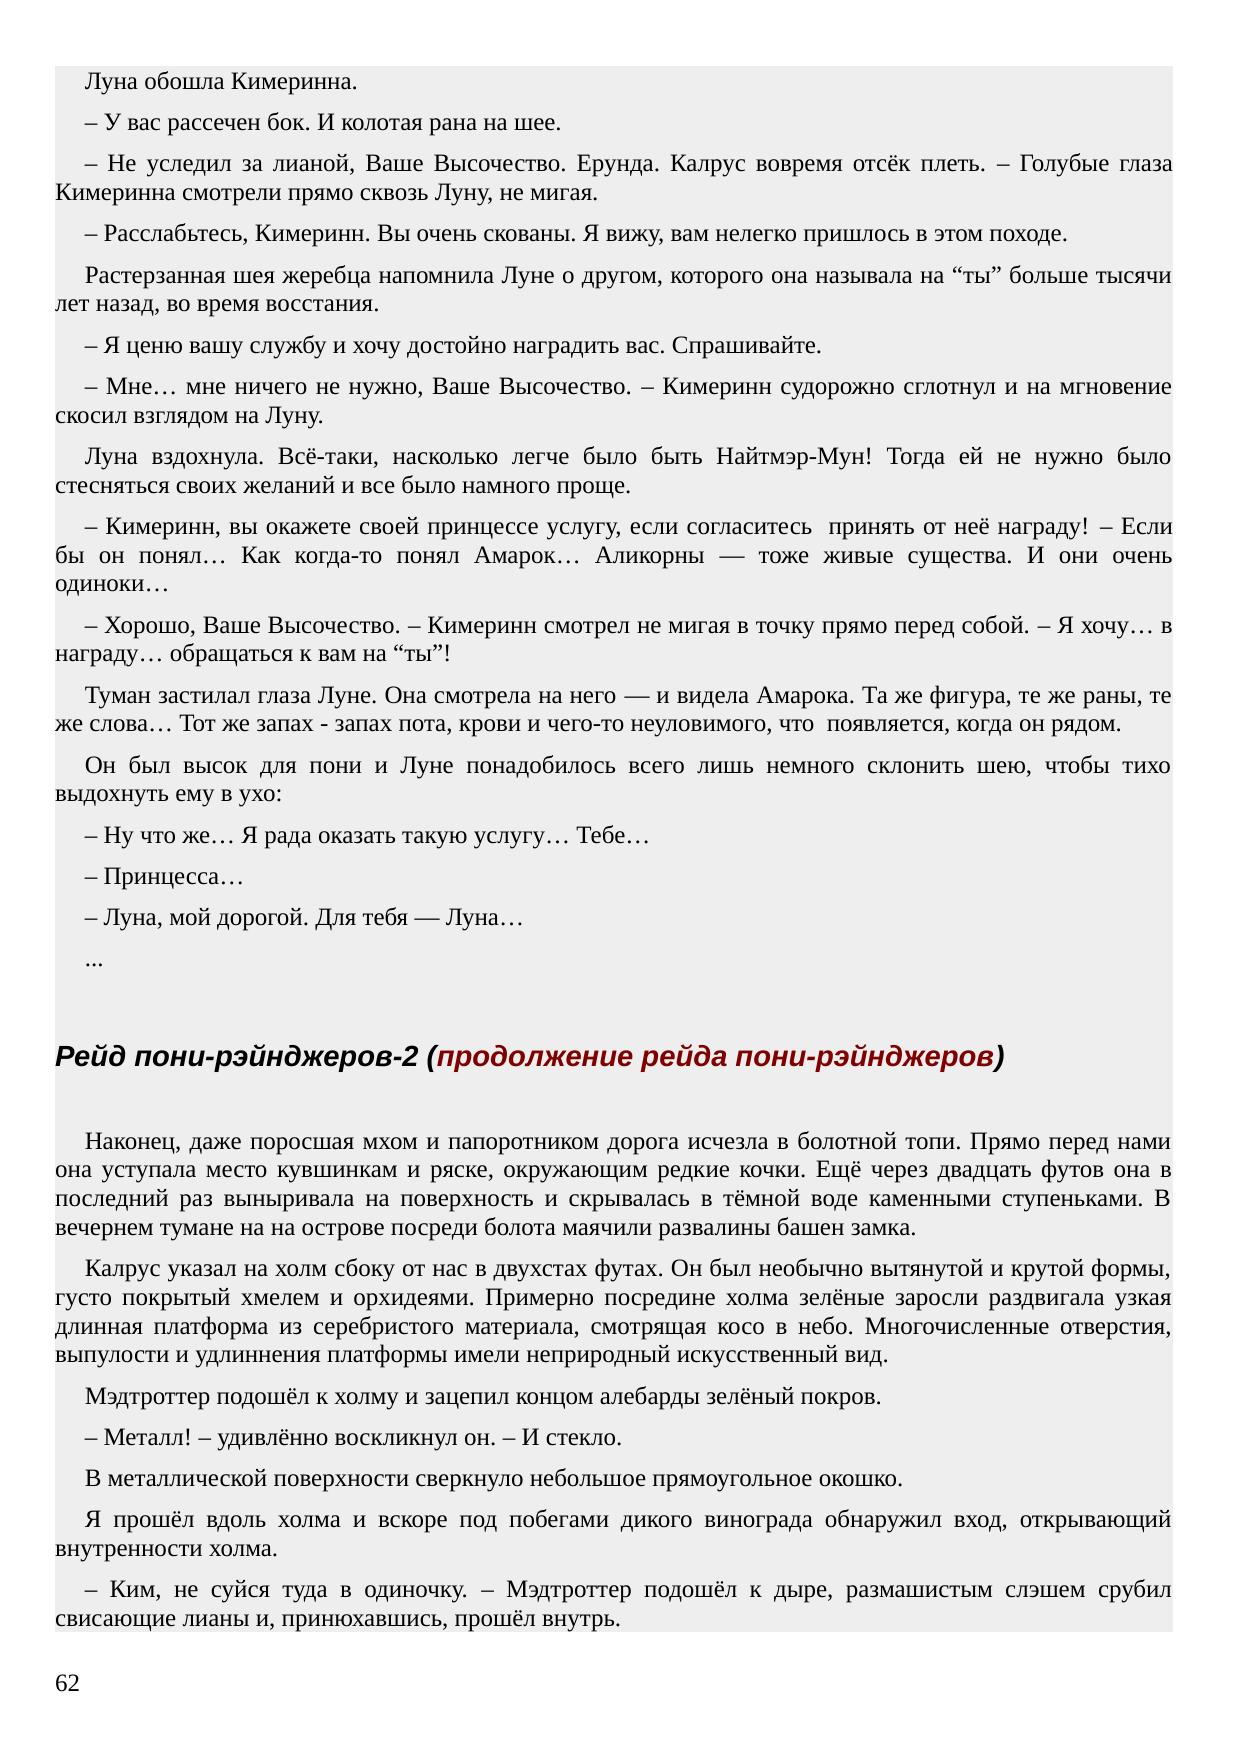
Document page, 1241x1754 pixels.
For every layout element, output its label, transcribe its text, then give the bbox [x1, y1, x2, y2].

text Он был высок для пони и Луне понадобилось всего лишь немного склонить шею, чтобы тихо выдохнуть ему в ухо: [55, 750, 1173, 807]
text Туман застилал глаза Луне. Она смотрела на него — и видела Амарока. Та же фигура, те же раны, те же слова… Тот же запах - запах пота, крови и чего-то неуловимого, что появляется, когда он рядом. [55, 680, 1173, 737]
text Луна обошла Кимеринна. [55, 66, 1173, 95]
text ... [55, 943, 1173, 972]
text – У вас рассечен бок. И колотая рана на шее. [55, 107, 1173, 136]
text – Луна, мой дорогой. Для тебя — Луна… [55, 902, 1173, 931]
text Луна вздохнула. Всё-таки, насколько легче было быть Найтмэр-Мун! Тогда ей не нужно было стесняться своих желаний и все было намного проще. [55, 441, 1173, 498]
text – Хорошо, Ваше Высочество. – Кимеринн смотрел не мигая в точку прямо перед собой. – Я хочу… в награду… обращаться к вам на “ты”! [55, 610, 1173, 667]
text – Принцесса… [55, 861, 1173, 890]
text – Я ценю вашу службу и хочу достойно наградить вас. Спрашивайте. [55, 330, 1173, 358]
text Мэдтроттер подошёл к холму и зацепил концом алебарды зелёный покров. [55, 1381, 1173, 1409]
text – Не уследил за лианой, Ваше Высочество. Ерунда. Калрус вовремя отсёк плеть. – Голубые глаза Кимеринна смотрели прямо сквозь Луну, не мигая. [55, 148, 1173, 206]
text – Ким, не суйся туда в одиночку. – Мэдтроттер подошёл к дыре, размашистым слэшем срубил свисающие лианы и, принюхавшись, прошёл внутрь. [55, 1574, 1173, 1632]
text Я прошёл вдоль холма и вскоре под побегами дикого винограда обнаружил вход, открывающий внутренности холма. [55, 1504, 1173, 1562]
text В металлической поверхности сверкнуло небольшое прямоугольное окошко. [55, 1463, 1173, 1492]
text – Мне… мне ничего не нужно, Ваше Высочество. – Кимеринн судорожно сглотнул и на мгновение скосил взглядом на Луну. [55, 371, 1173, 428]
text – Металл! – удивлённо воскликнул он. – И стекло. [55, 1422, 1173, 1451]
text Растерзанная шея жеребца напомнила Луне о другом, которого она называла на “ты” больше тысячи лет назад, во время восстания. [55, 260, 1173, 317]
text Калрус указал на холм сбоку от нас в двухстах футах. Он был необычно вытянутой и крутой формы, густо покрытый хмелем и орхидеями. Примерно посредине холма зелёные заросли раздвигала узкая длинная платформа из серебристого материала, смотрящая косо в небо. Многочисленные отверстия, выпулости и удлиннения платформы имели неприродный искусственный вид. [55, 1253, 1173, 1368]
text – Кимеринн, вы окажете своей принцессе услугу, если согласитесь принять от неё награду! – Если бы он понял… Как когда-то понял Амарок… Аликорны — тоже живые существа. И они очень одиноки… [55, 511, 1173, 597]
text Наконец, даже поросшая мхом и папоротником дорога исчезла в болотной топи. Прямо перед нами она уступала место кувшинкам и ряске, окружающим редкие кочки. Ещё через двадцать футов она в последний раз выныривала на поверхность и скрывалась в тёмной воде каменными ступеньками. В вечернем тумане на на острове посреди болота маячили развалины башен замка. [55, 1126, 1173, 1241]
text – Ну что же… Я рада оказать такую услугу… Тебе… [55, 820, 1173, 848]
text – Расслабьтесь, Кимеринн. Вы очень скованы. Я вижу, вам нелегко пришлось в этом походе. [55, 218, 1173, 247]
subtitle Рейд пони-рэйнджеров-2 (продолжение рейда пони-рэйнджеров) [55, 1038, 1173, 1072]
